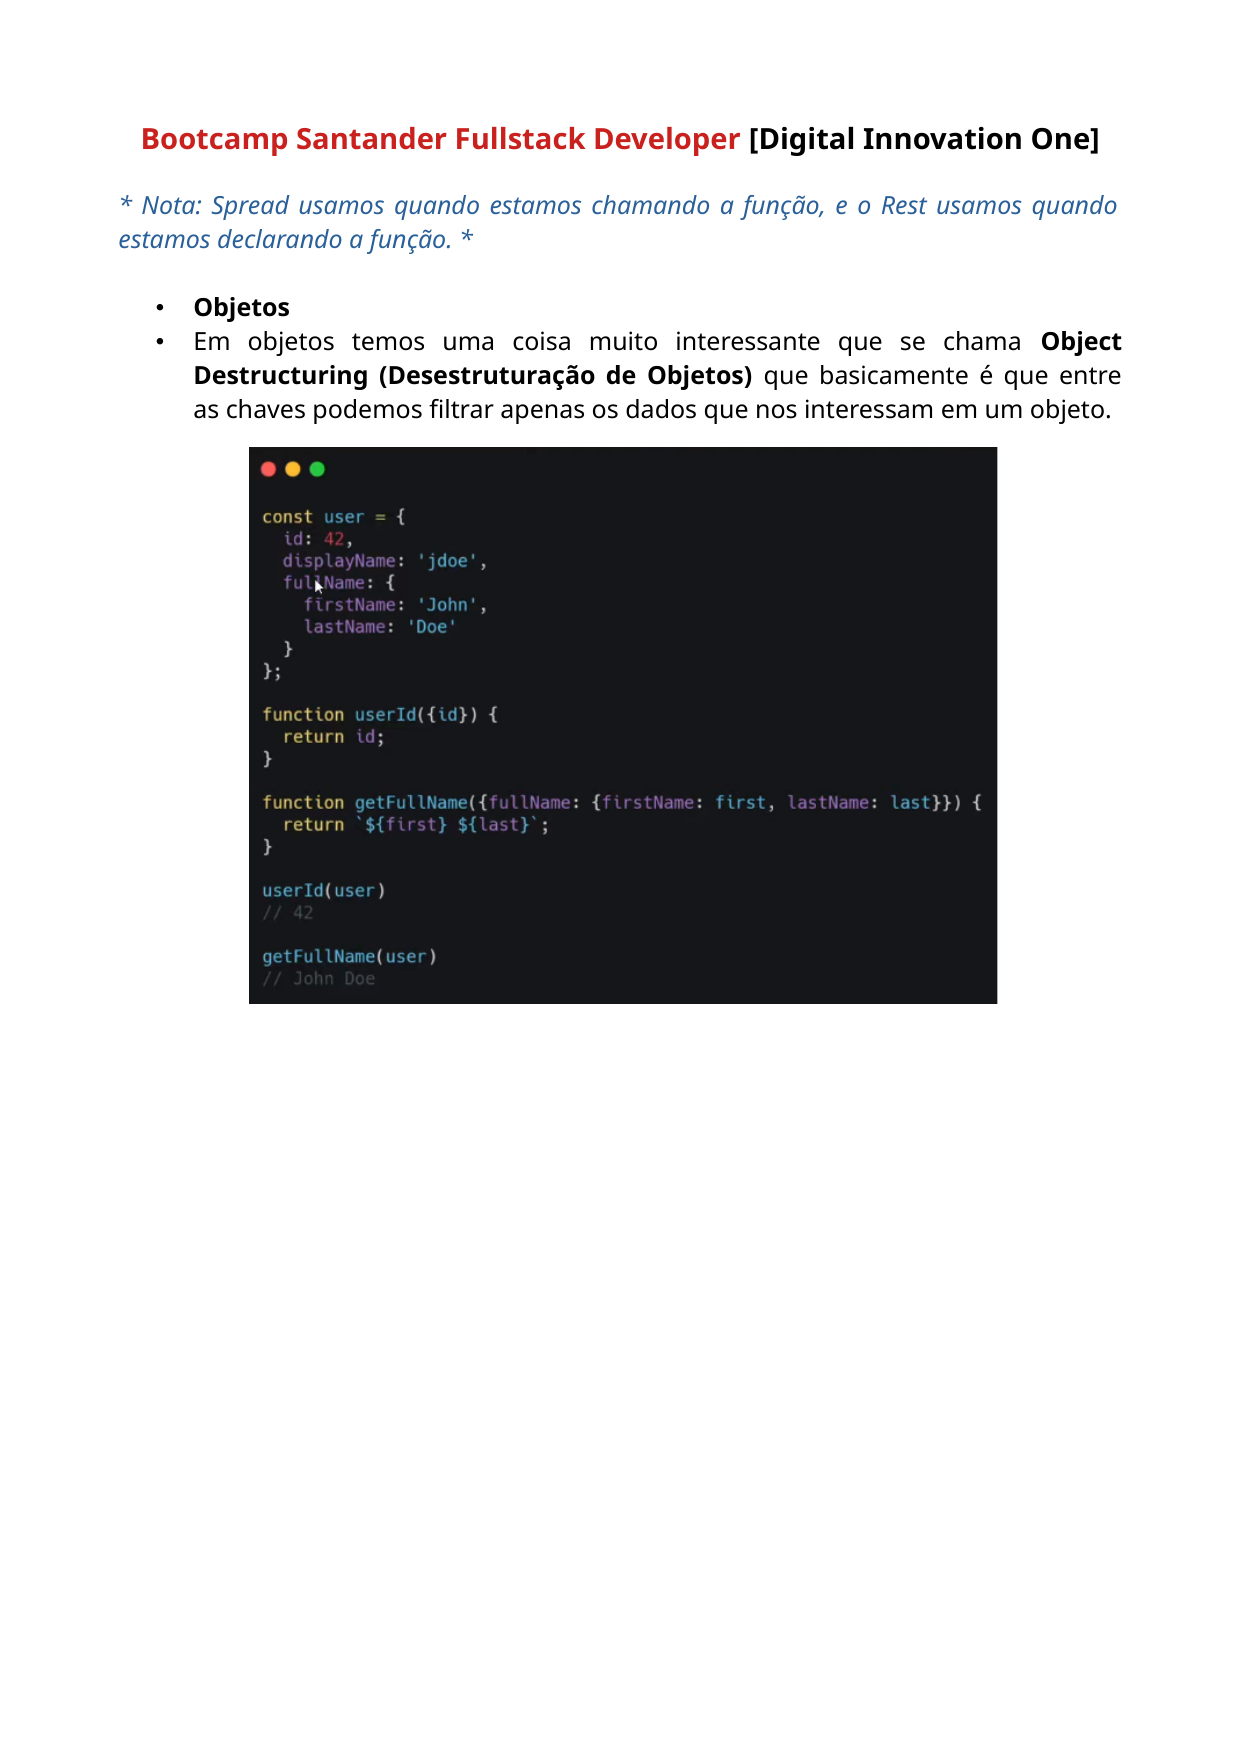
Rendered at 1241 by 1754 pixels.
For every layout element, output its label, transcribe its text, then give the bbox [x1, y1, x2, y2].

list Em objetos temos uma coisa muito interessante que se chama Object Destructuring (Desestruturação de Objetos) que basicamente é que entre as chaves podemos filtrar apenas os dados que nos interessam em um objeto. [156, 323, 1122, 426]
text * Nota: Spread usamos quando estamos chamando a função, e o Rest usamos quando estamos declarando a função. * [118, 187, 1122, 255]
list Objetos [156, 289, 1122, 323]
picture [249, 447, 998, 1004]
